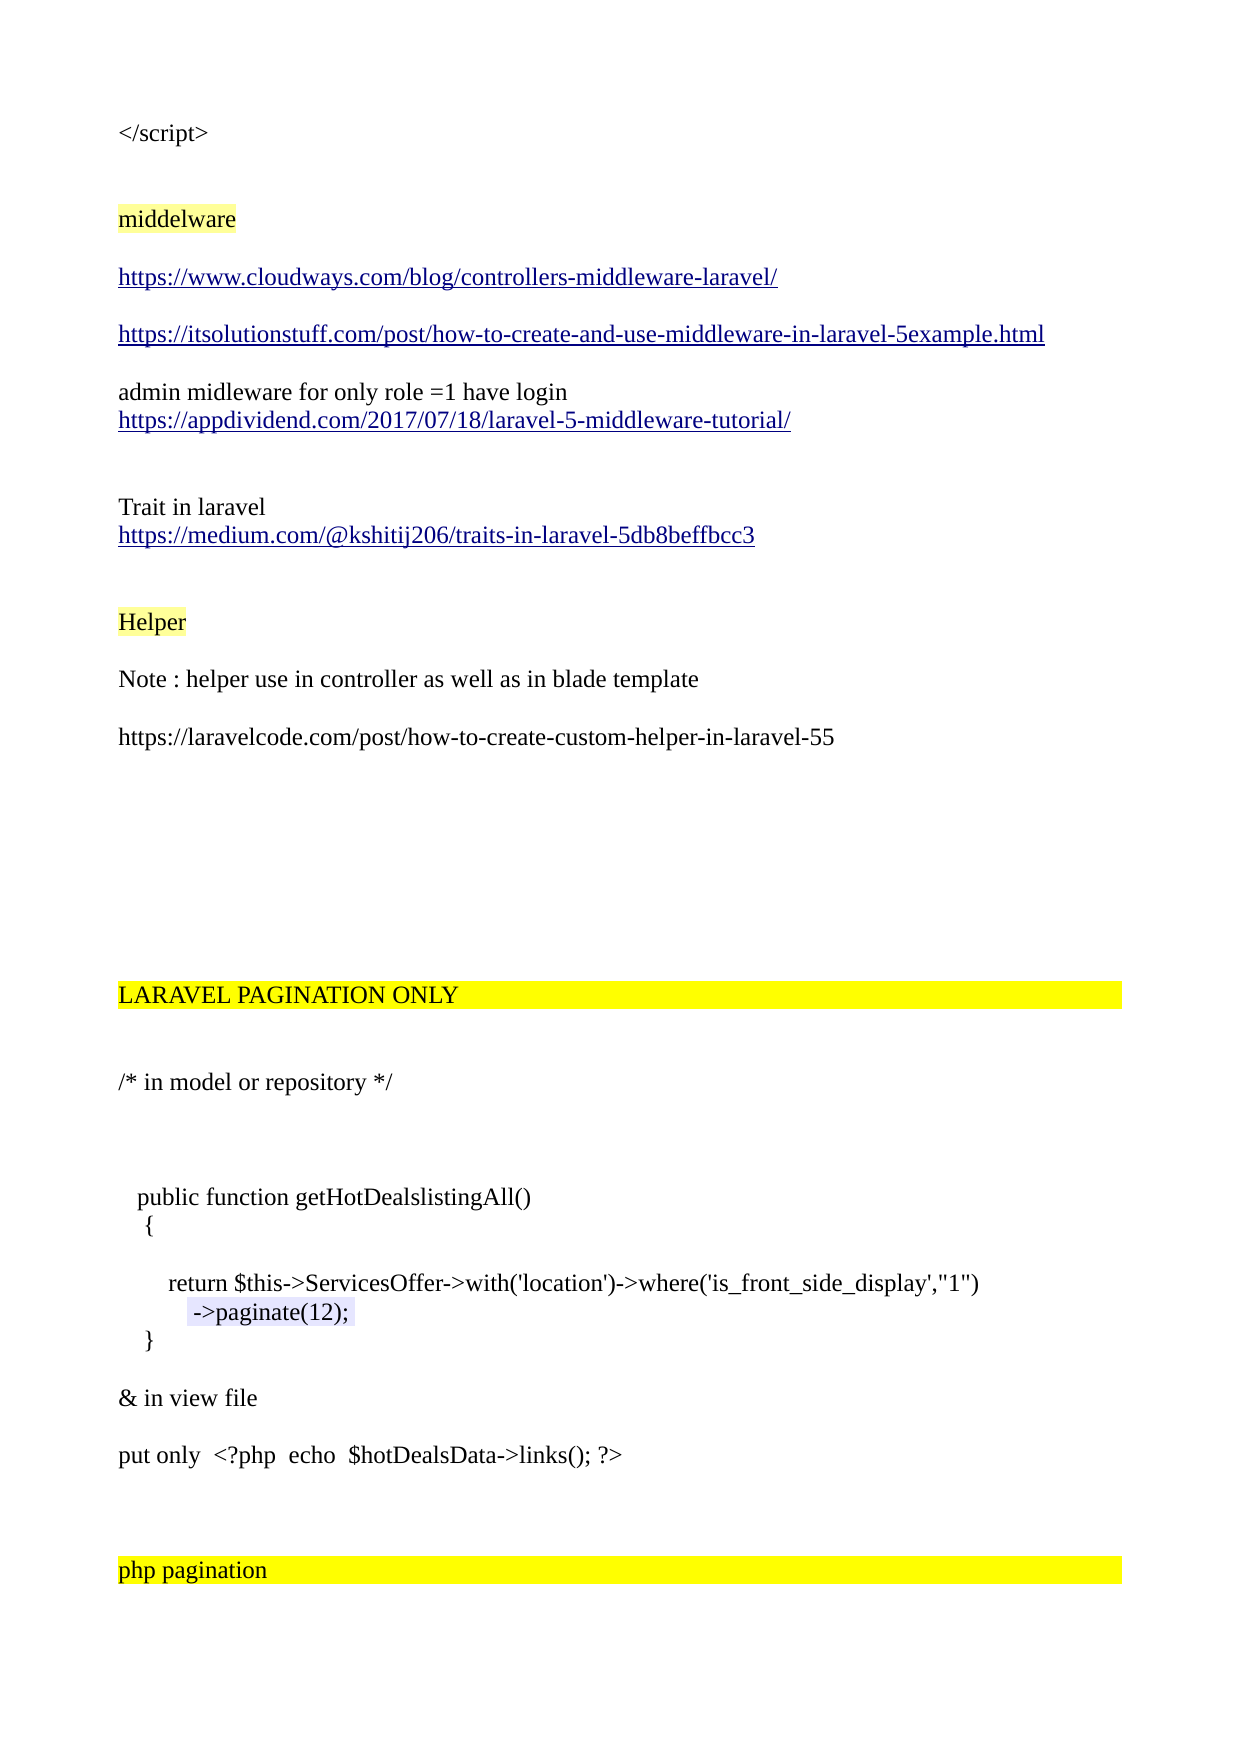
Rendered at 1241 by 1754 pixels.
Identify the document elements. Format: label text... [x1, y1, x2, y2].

text Helper [118, 607, 1122, 636]
text https://itsolutionstuff.com/post/how-to-create-and-use-middleware-in-laravel-5example.html [118, 319, 1122, 348]
text https://medium.com/@kshitij206/traits-in-laravel-5db8beffbcc3 [118, 521, 1122, 549]
text </script> [118, 118, 1122, 147]
text ->paginate(12); [118, 1297, 1122, 1326]
text middelware [118, 204, 1122, 233]
text LARAVEL PAGINATION ONLY [118, 981, 1122, 1009]
text admin midleware for only role =1 have login [118, 377, 1122, 406]
text & in view file [118, 1383, 1122, 1412]
text return $this->ServicesOffer->with('location')->where('is_front_side_display',"1") [118, 1268, 1122, 1297]
text put only <?php echo $hotDealsData->links(); ?> [118, 1441, 1122, 1469]
text /* in model or repository */ [118, 1067, 1122, 1096]
text https://appdividend.com/2017/07/18/laravel-5-middleware-tutorial/ [118, 406, 1122, 434]
text { [118, 1211, 1122, 1239]
text https://www.cloudways.com/blog/controllers-middleware-laravel/ [118, 262, 1122, 291]
text php pagination [118, 1556, 1122, 1584]
text Note : helper use in controller as well as in blade template [118, 664, 1122, 693]
text Trait in laravel [118, 492, 1122, 521]
text } [118, 1326, 1122, 1354]
text https://laravelcode.com/post/how-to-create-custom-helper-in-laravel-55 [118, 722, 1122, 751]
text public function getHotDealslistingAll() [118, 1182, 1122, 1211]
